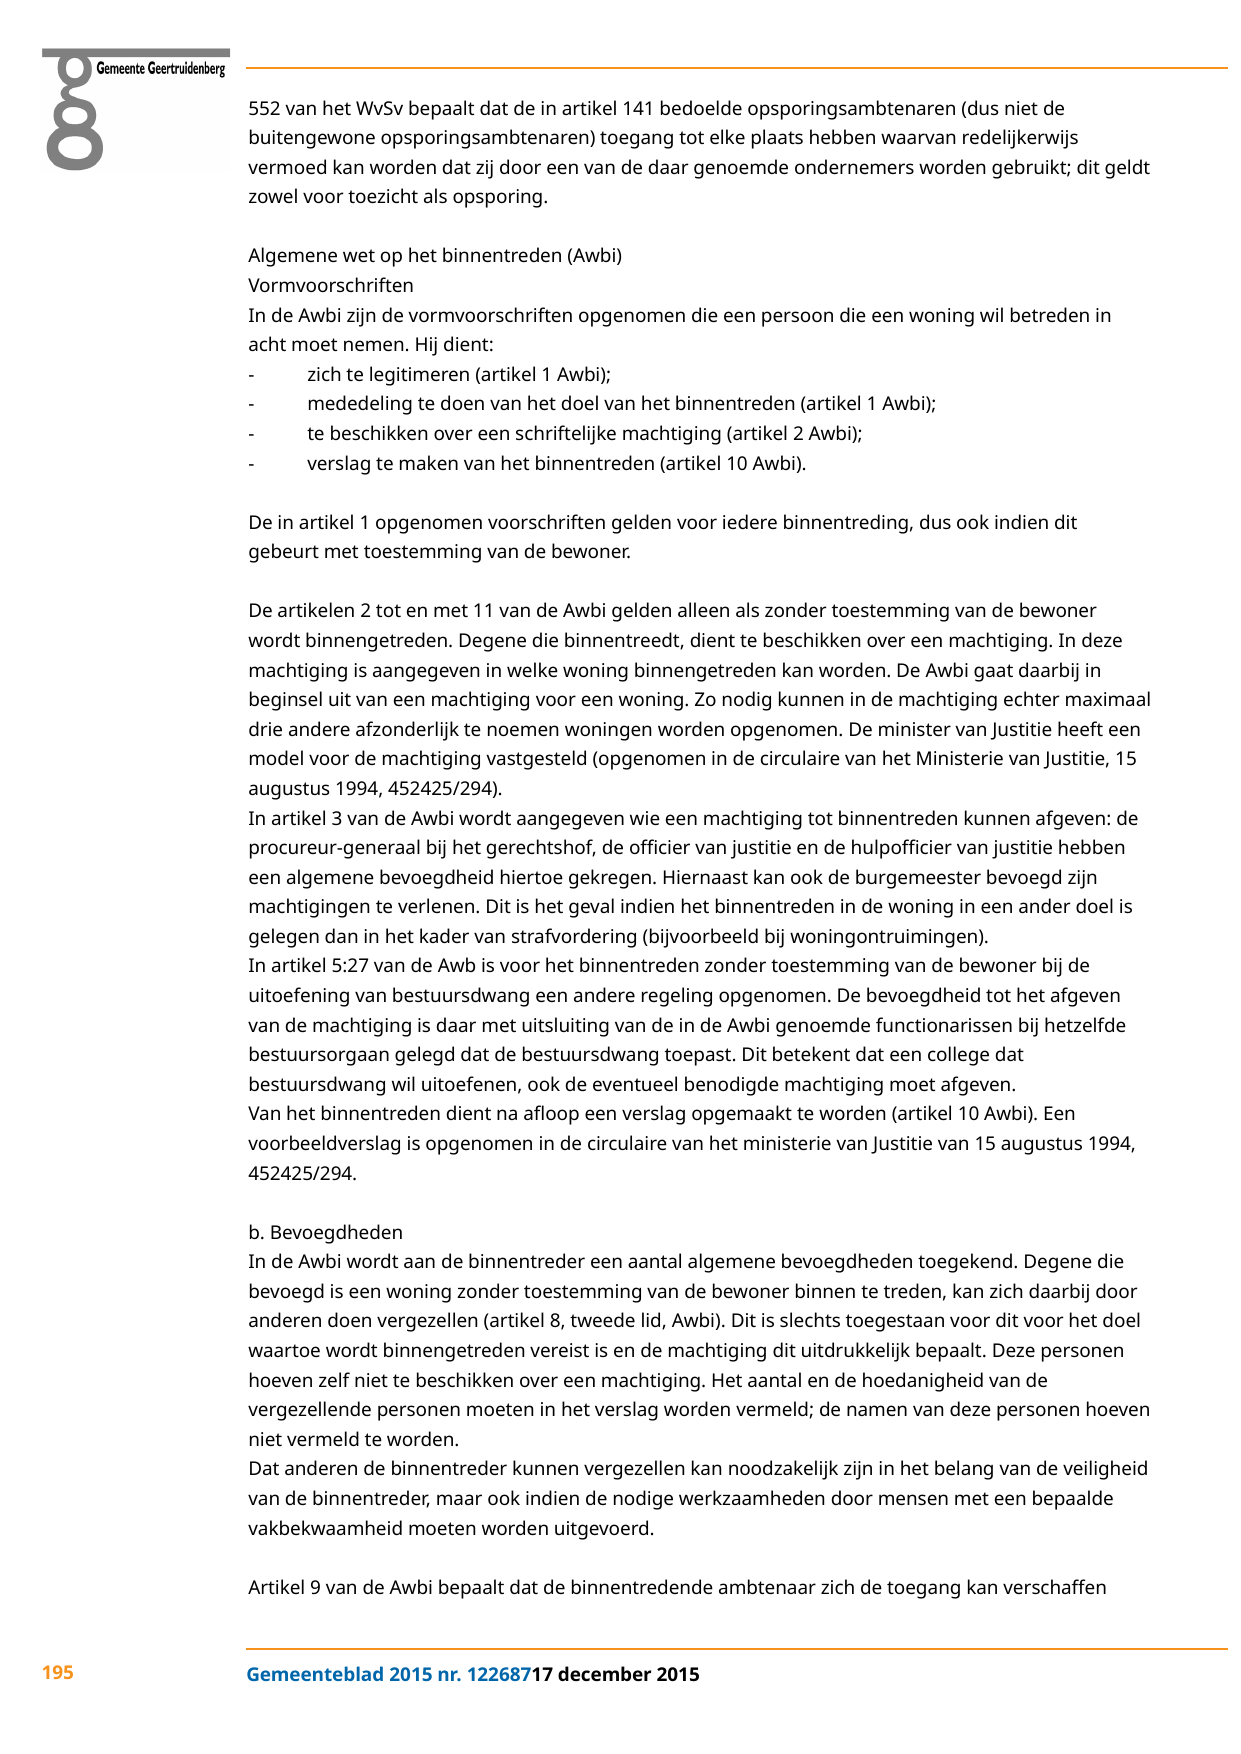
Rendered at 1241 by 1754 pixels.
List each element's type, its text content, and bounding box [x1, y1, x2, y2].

text In de Awbi wordt aan de binnentreder een aantal algemene bevoegdheden toegekend. Degene die bevoegd is een woning zonder toestemming van de bewoner binnen te treden, kan zich daarbij door anderen doen vergezellen (artikel 8, tweede lid, Awbi). Dit is slechts toegestaan voor dit voor het doel waartoe wordt binnengetreden vereist is en de machtiging dit uitdrukkelijk bepaalt. Deze personen hoeven zelf niet te beschikken over een machtiging. Het aantal en de hoedanigheid van de vergezellende personen moeten in het verslag worden vermeld; de namen van deze personen hoeven niet vermeld te worden. [248, 1248, 1152, 1452]
text De in artikel 1 opgenomen voorschriften gelden voor iedere binnentreding, dus ook indien dit gebeurt met toestemming van de bewoner. [248, 509, 1152, 564]
text Dat anderen de binnentreder kunnen vergezellen kan noodzakelijk zijn in het belang van de veiligheid van de binnentreder, maar ook indien de nodige werkzaamheden door mensen met een bepaalde vakbekwaamheid moeten worden uitgevoerd. [248, 1456, 1152, 1541]
picture [41, 47, 231, 172]
list zich te legitimeren (artikel 1 Awbi); [248, 361, 1152, 387]
text Vormvoorschriften [248, 272, 1152, 298]
text In artikel 3 van de Awbi wordt aangegeven wie een machtiging tot binnentreden kunnen afgeven: de procureur-generaal bij het gerechtshof, de officier van justitie en de hulpofficier van justitie hebben een algemene bevoegdheid hiertoe gekregen. Hiernaast kan ook de burgemeester bevoegd zijn machtigingen te verlenen. Dit is het geval indien het binnentreden in de woning in een ander doel is gelegen dan in het kader van strafvordering (bijvoorbeeld bij woningontruimingen). [248, 805, 1152, 949]
list te beschikken over een schriftelijke machtiging (artikel 2 Awbi); [248, 420, 1152, 446]
text In de Awbi zijn de vormvoorschriften opgenomen die een persoon die een woning wil betreden in acht moet nemen. Hij dient: [248, 302, 1152, 357]
text 552 van het WvSv bepaalt dat de in artikel 141 bedoelde opsporingsambtenaren (dus niet de buitengewone opsporingsambtenaren) toegang tot elke plaats hebben waarvan redelijkerwijs vermoed kan worden dat zij door een van de daar genoemde ondernemers worden gebruikt; dit geldt zowel voor toezicht als opsporing. [248, 95, 1152, 209]
text Algemene wet op het binnentreden (Awbi) [248, 243, 1152, 268]
text Artikel 9 van de Awbi bepaalt dat de binnentredende ambtenaar zich de toegang kan verschaffen [248, 1574, 1152, 1600]
list mededeling te doen van het doel van het binnentreden (artikel 1 Awbi); [248, 391, 1152, 416]
text De artikelen 2 tot en met 11 van de Awbi gelden alleen als zonder toestemming van de bewoner wordt binnengetreden. Degene die binnentreedt, dient te beschikken over een machtiging. In deze machtiging is aangegeven in welke woning binnengetreden kan worden. De Awbi gaat daarbij in beginsel uit van een machtiging voor een woning. Zo nodig kunnen in de machtiging echter maximaal drie andere afzonderlijk te noemen woningen worden opgenomen. De minister van Justitie heeft een model voor de machtiging vastgesteld (opgenomen in de circulaire van het Ministerie van Justitie, 15 augustus 1994, 452425/294). [248, 598, 1152, 801]
text In artikel 5:27 van de Awb is voor het binnentreden zonder toestemming van de bewoner bij de uitoefening van bestuursdwang een andere regeling opgenomen. De bevoegdheid tot het afgeven van de machtiging is daar met uitsluiting van de in de Awbi genoemde functionarissen bij hetzelfde bestuursorgaan gelegd dat de bestuursdwang toepast. Dit betekent dat een college dat bestuursdwang wil uitoefenen, ook de eventueel benodigde machtiging moet afgeven. [248, 953, 1152, 1097]
text Van het binnentreden dient na afloop een verslag opgemaakt te worden (artikel 10 Awbi). Een voorbeeldverslag is opgenomen in de circulaire van het ministerie van Justitie van 15 augustus 1994, 452425/294. [248, 1101, 1152, 1186]
list verslag te maken van het binnentreden (artikel 10 Awbi). [248, 450, 1152, 476]
text b. Bevoegdheden [248, 1219, 1152, 1245]
